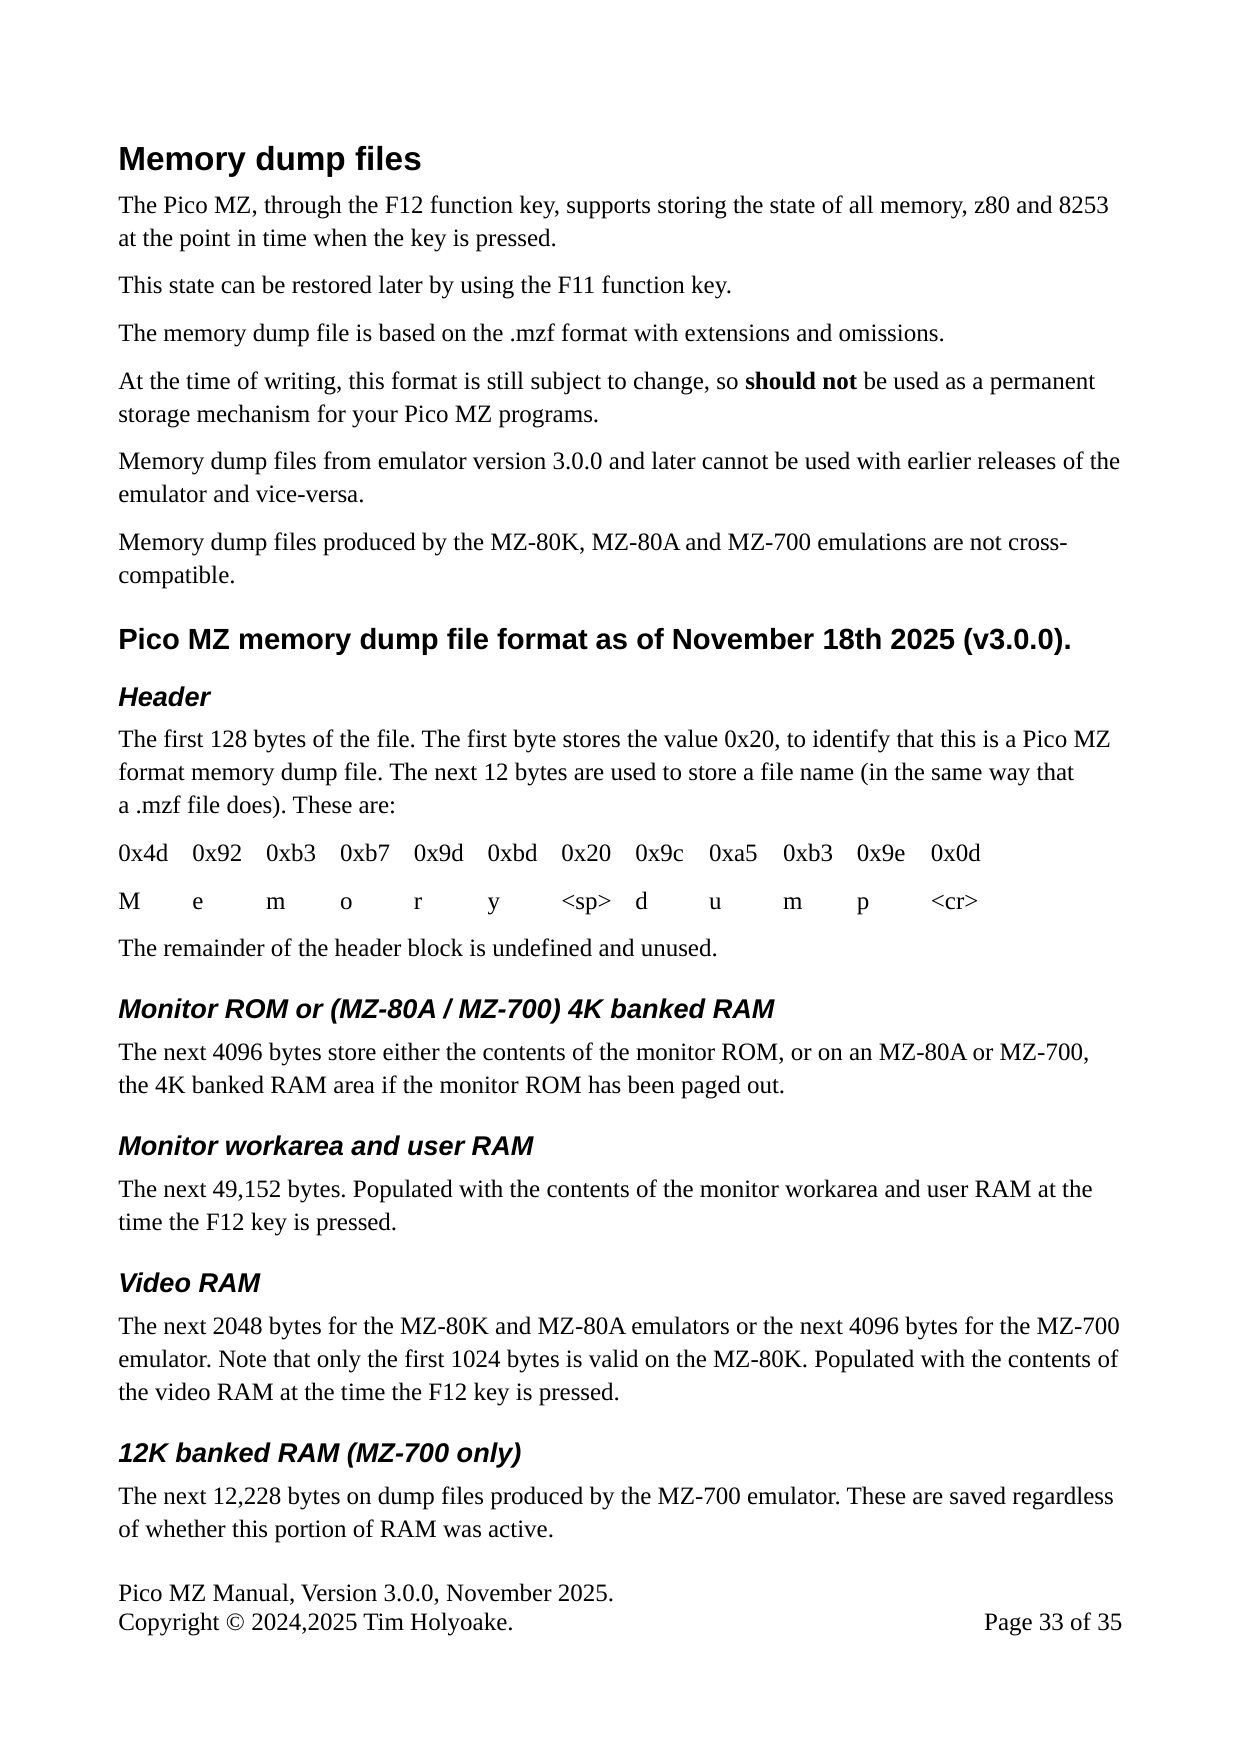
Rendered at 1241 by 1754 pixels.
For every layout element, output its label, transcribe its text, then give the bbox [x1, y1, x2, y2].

subtitle Monitor ROM or (MZ-80A / MZ-700) 4K banked RAM [118, 993, 1122, 1025]
subtitle 12K banked RAM (MZ-700 only) [118, 1437, 1122, 1468]
text The remainder of the header block is undefined and unused. [118, 933, 1122, 962]
subtitle Header [118, 681, 1122, 712]
text The Pico MZ, through the F12 function key, supports storing the state of all memory, z80 and 8253 at the point in time when the key is pressed. [118, 190, 1122, 252]
text The memory dump file is based on the .mzf format with extensions and omissions. [118, 318, 1122, 347]
subtitle Monitor workarea and user RAM [118, 1130, 1122, 1162]
text 0x4d 0x92 0xb3 0xb7 0x9d 0xbd 0x20 0x9c 0xa5 0xb3 0x9e 0x0d [118, 838, 1122, 867]
subtitle Video RAM [118, 1267, 1122, 1298]
text At the time of writing, this format is still subject to change, so should not be used as a permanent storage mechanism for your Pico MZ programs. [118, 366, 1122, 427]
subtitle Pico MZ memory dump file format as of November 18th 2025 (v3.0.0). [118, 622, 1122, 656]
text The next 49,152 bytes. Populated with the contents of the monitor workarea and user RAM at the time the F12 key is pressed. [118, 1174, 1122, 1236]
text M e m o r y <sp> d u m p <cr> [118, 886, 1122, 914]
text The next 2048 bytes for the MZ-80K and MZ-80A emulators or the next 4096 bytes for the MZ-700 emulator. Note that only the first 1024 bytes is valid on the MZ-80K. Populated with the contents of the video RAM at the time the F12 key is pressed. [118, 1311, 1122, 1406]
text This state can be restored later by using the F11 function key. [118, 271, 1122, 299]
text The next 12,228 bytes on dump files produced by the MZ-700 emulator. These are saved regardless of whether this portion of RAM was active. [118, 1481, 1122, 1543]
text The next 4096 bytes store either the contents of the monitor ROM, or on an MZ-80A or MZ-700, the 4K banked RAM area if the monitor ROM has been paged out. [118, 1037, 1122, 1099]
text Memory dump files from emulator version 3.0.0 and later cannot be used with earlier releases of the emulator and vice-versa. [118, 446, 1122, 508]
subtitle Memory dump files [118, 139, 1122, 177]
text The first 128 bytes of the file. The first byte stores the value 0x20, to identify that this is a Pico MZ format memory dump file. The next 12 bytes are used to store a file name (in the same way that a .mzf file does). These are: [118, 724, 1122, 819]
text Memory dump files produced by the MZ-80K, MZ-80A and MZ-700 emulations are not cross-compatible. [118, 527, 1122, 589]
